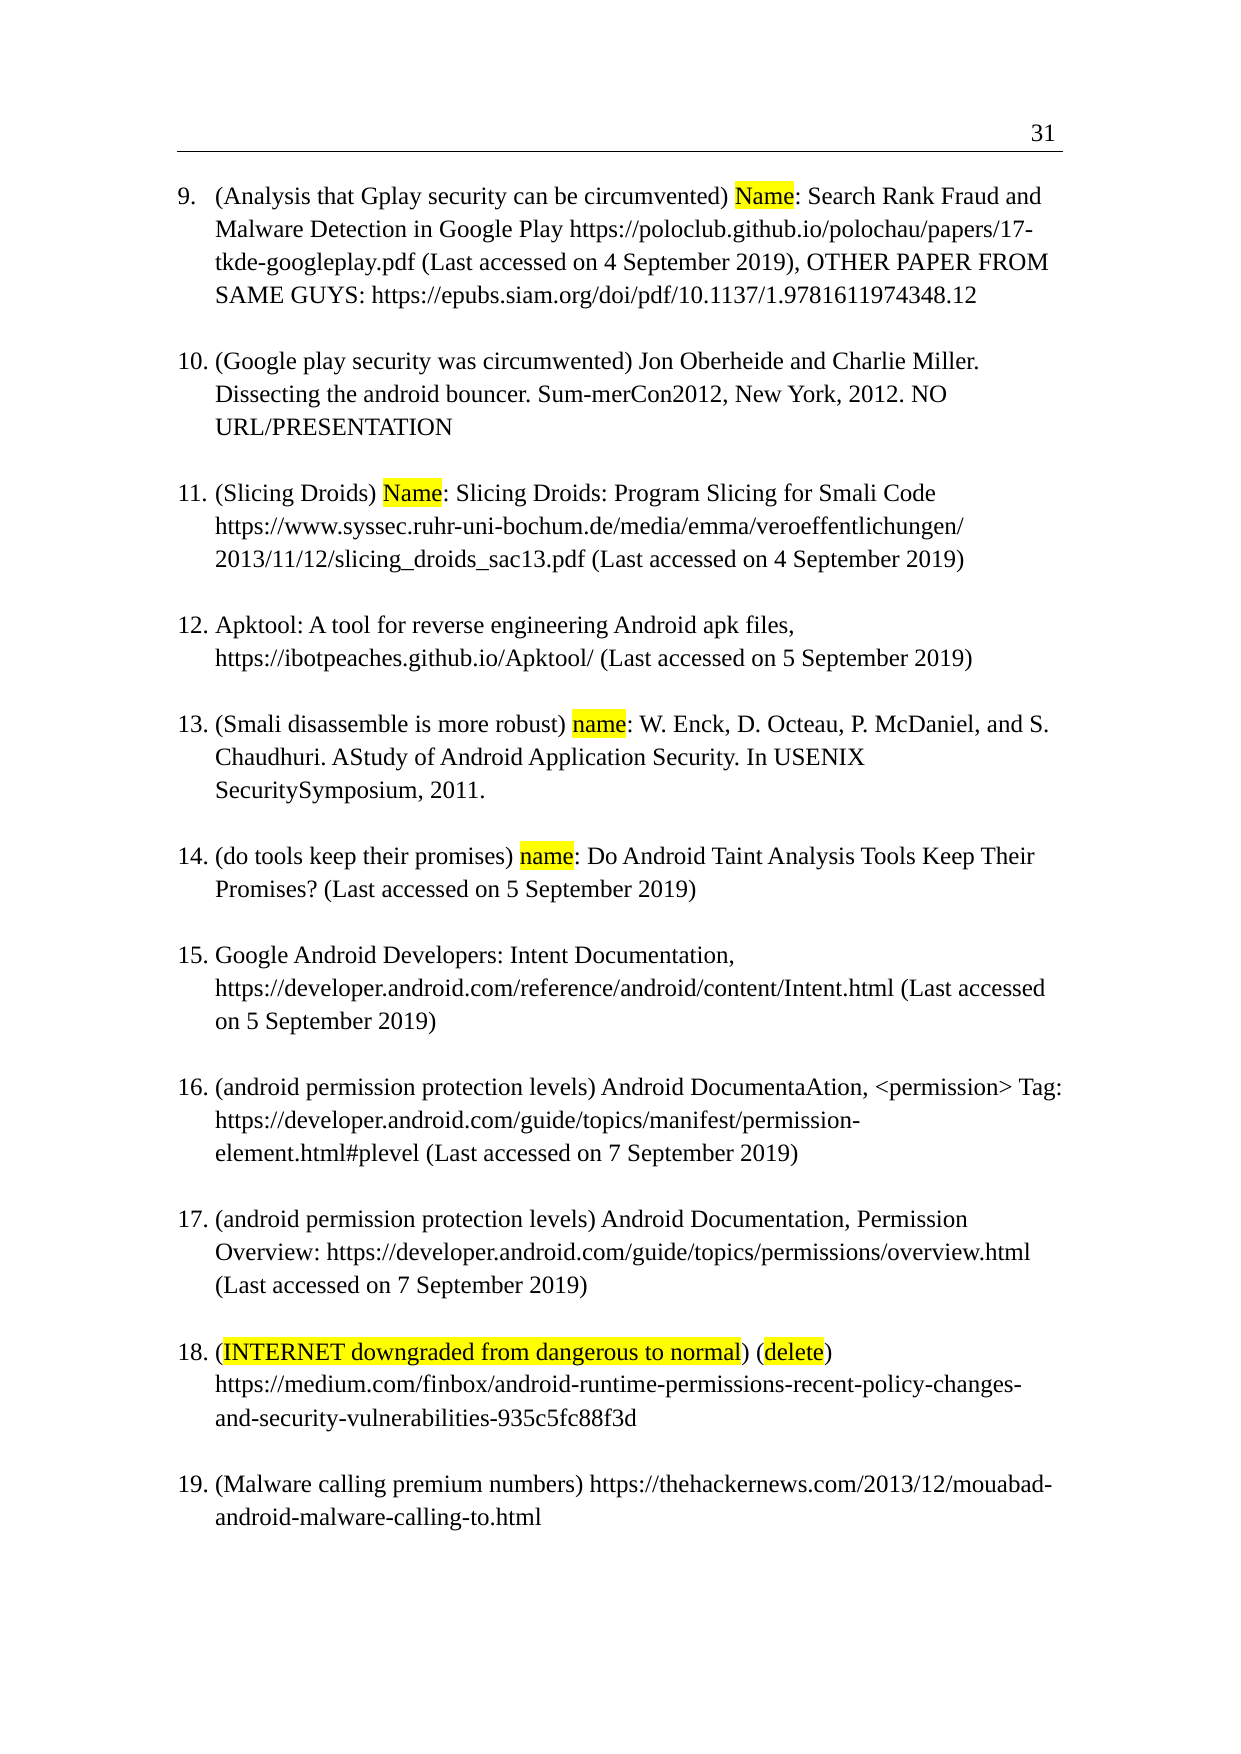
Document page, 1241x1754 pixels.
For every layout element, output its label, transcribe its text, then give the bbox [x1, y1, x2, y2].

list (Malware calling premium numbers) https://thehackernews.com/2013/12/mouabad-android-malware-calling-to.html [177, 1469, 1063, 1530]
list (Slicing Droids) Name: Slicing Droids: Program Slicing for Smali Code https://www.syssec.ruhr-uni-bochum.de/media/emma/veroeffentlichungen/2013/11/12/slicing_droids_sac13.pdf (Last accessed on 4 September 2019) [177, 478, 1063, 573]
list (android permission protection levels) Android DocumentaAtion, <permission> Tag: https://developer.android.com/guide/topics/manifest/permission-element.html#plevel (Last accessed on 7 September 2019) [177, 1072, 1063, 1167]
list Apktool: A tool for reverse engineering Android apk files, https://ibotpeaches.github.io/Apktool/ (Last accessed on 5 September 2019) [177, 610, 1063, 672]
list (Analysis that Gplay security can be circumvented) Name: Search Rank Fraud and Malware Detection in Google Play https://poloclub.github.io/polochau/papers/17-tkde-googleplay.pdf (Last accessed on 4 September 2019), OTHER PAPER FROM SAME GUYS: https://epubs.siam.org/doi/pdf/10.1137/1.9781611974348.12 [177, 181, 1063, 309]
list Google Android Developers: Intent Documentation, https://developer.android.com/reference/android/content/Intent.html (Last accessed on 5 September 2019) [177, 940, 1063, 1035]
list (INTERNET downgraded from dangerous to normal) (delete) https://medium.com/finbox/android-runtime-permissions-recent-policy-changes-and-security-vulnerabilities-935c5fc88f3d [177, 1337, 1063, 1431]
list (Smali disassemble is more robust) name: W. Enck, D. Octeau, P. McDaniel, and S. Chaudhuri. AStudy of Android Application Security. In USENIX SecuritySymposium, 2011. [177, 709, 1063, 804]
list (Google play security was circumwented) Jon Oberheide and Charlie Miller. Dissecting the android bouncer. Sum-merCon2012, New York, 2012. NO URL/PRESENTATION [177, 346, 1063, 441]
list (android permission protection levels) Android Documentation, Permission Overview: https://developer.android.com/guide/topics/permissions/overview.html (Last accessed on 7 September 2019) [177, 1204, 1063, 1299]
list (do tools keep their promises) name: Do Android Taint Analysis Tools Keep Their Promises? (Last accessed on 5 September 2019) [177, 841, 1063, 903]
